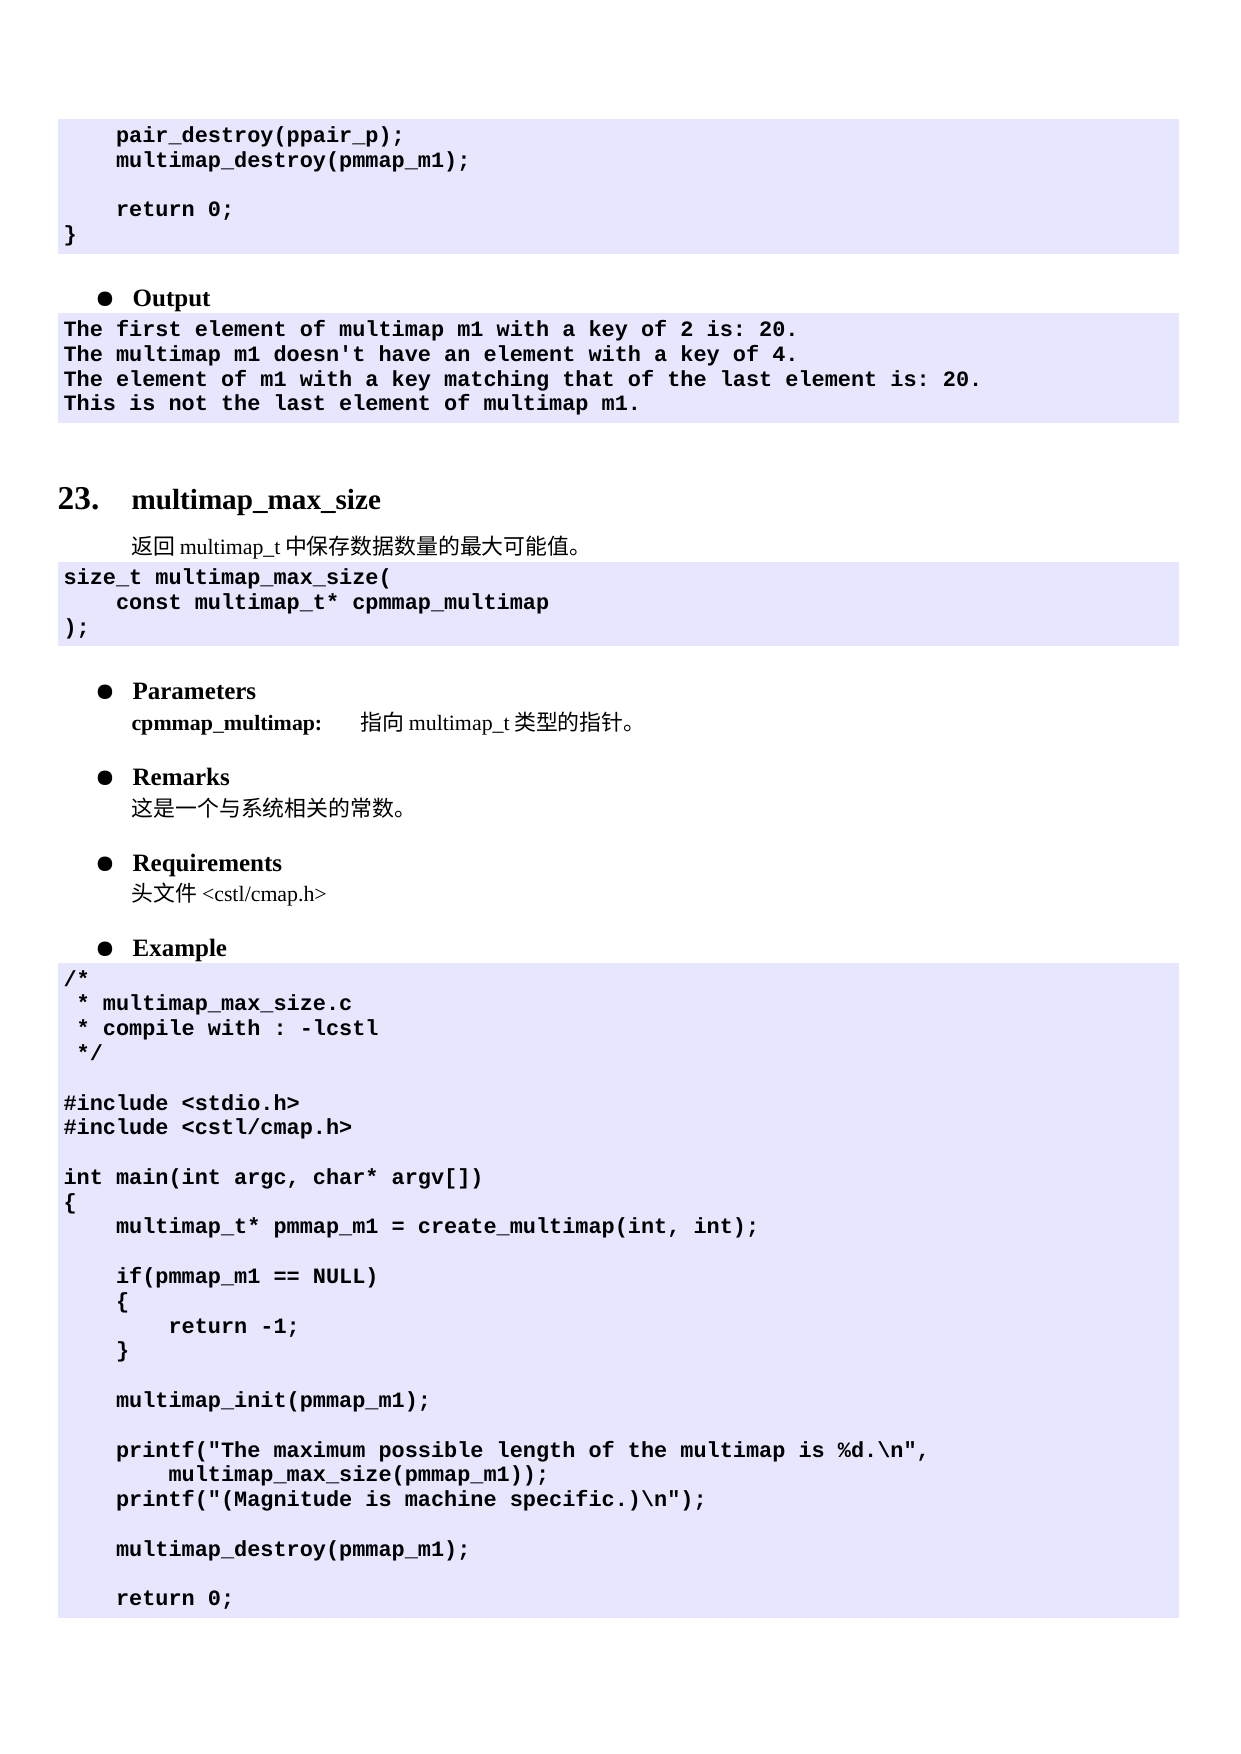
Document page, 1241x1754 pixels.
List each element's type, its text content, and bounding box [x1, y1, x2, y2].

text 这是一个与系统相关的常数。 [57, 791, 1179, 822]
table_header The first element of multimap m1 with a key of 2 is: 20. The multimap m1 doesn't have an element with a key of 4. The element of m1 with a key matching that of the last element is: 20. This is not the last element of multimap m1. [58, 313, 1179, 423]
list Parameters [95, 676, 1179, 705]
text cpmmap_multimap: 指向multimap_t类型的指针。 [57, 705, 1179, 737]
list Output [95, 283, 1179, 312]
list Example [95, 933, 1179, 962]
table_header /* * multimap_max_size.c * compile with : -lcstl */ #include <stdio.h> #include <cstl/cmap.h> int main(int argc, char* argv[]) { multimap_t* pmmap_m1 = create_multimap(int, int); if(pmmap_m1 == NULL) { return -1; } multimap_init(pmmap_m1); printf("The maximum possible length of the multimap is %d.\n", multimap_max_size(pmmap_m1)); printf("(Magnitude is machine specific.)\n"); multimap_destroy(pmmap_m1); return 0; [58, 963, 1179, 1618]
text 头文件 <cstl/cmap.h> [57, 876, 1179, 908]
subtitle multimap_max_size [57, 478, 1179, 516]
list Remarks [95, 762, 1179, 791]
text 返回multimap_t中保存数据数量的最大可能值。 [57, 529, 1179, 561]
table_header pair_destroy(ppair_p); multimap_destroy(pmmap_m1); return 0; } [58, 119, 1179, 254]
list Requirements [95, 848, 1179, 876]
table_header size_t multimap_max_size( const multimap_t* cpmmap_multimap ); [58, 562, 1179, 646]
